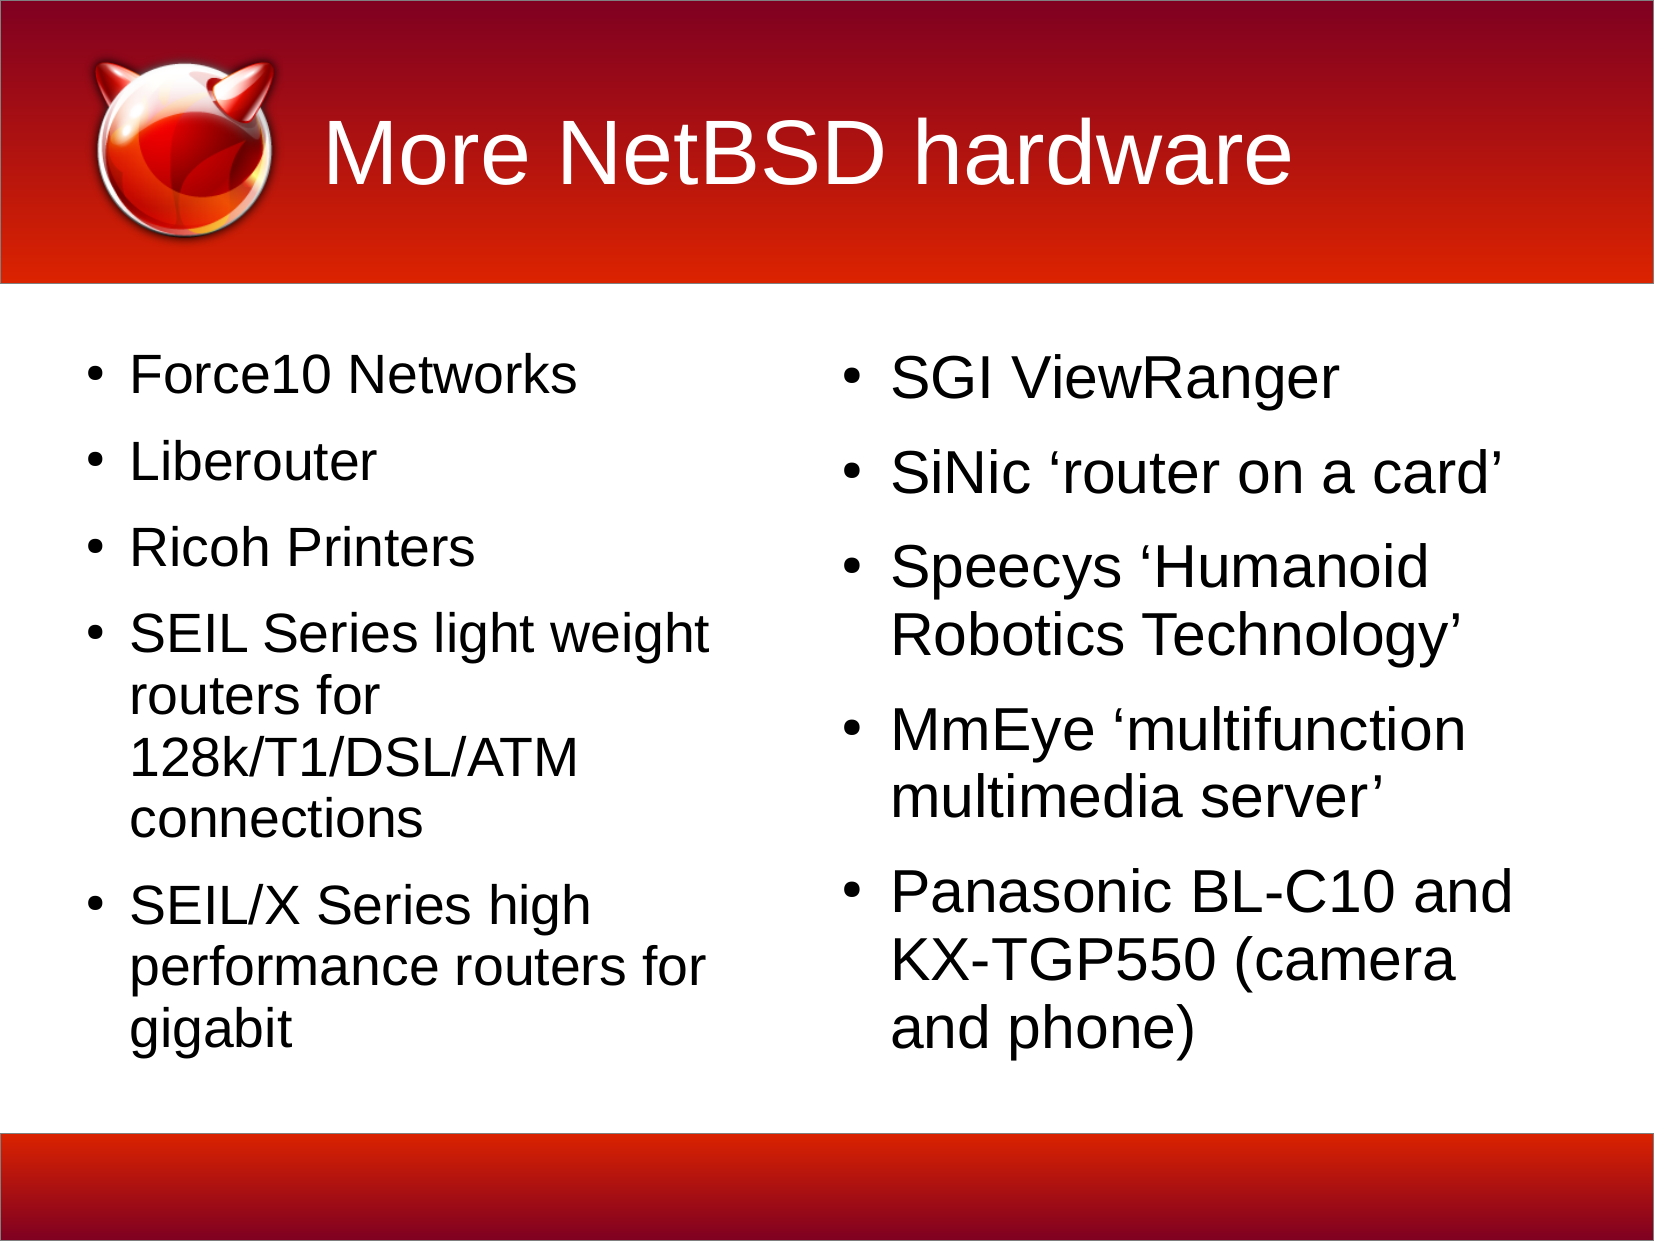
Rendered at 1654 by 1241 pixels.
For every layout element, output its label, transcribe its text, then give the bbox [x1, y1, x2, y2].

title More NetBSD hardware [82, 49, 1536, 257]
list SGI ViewRanger SiNic ‘router on a card’ Speecys ‘Humanoid Robotics Technology’ MmEye ‘multifunction multimedia server’ Panasonic BL-C10 and KX-TGP550 (camera and phone) [825, 343, 1536, 1063]
list Force10 Networks Liberouter Ricoh Printers SEIL Series light weight routers for 128k/T1/DSL/ATM connections SEIL/X Series high performance routers for gigabit [70, 343, 781, 1063]
